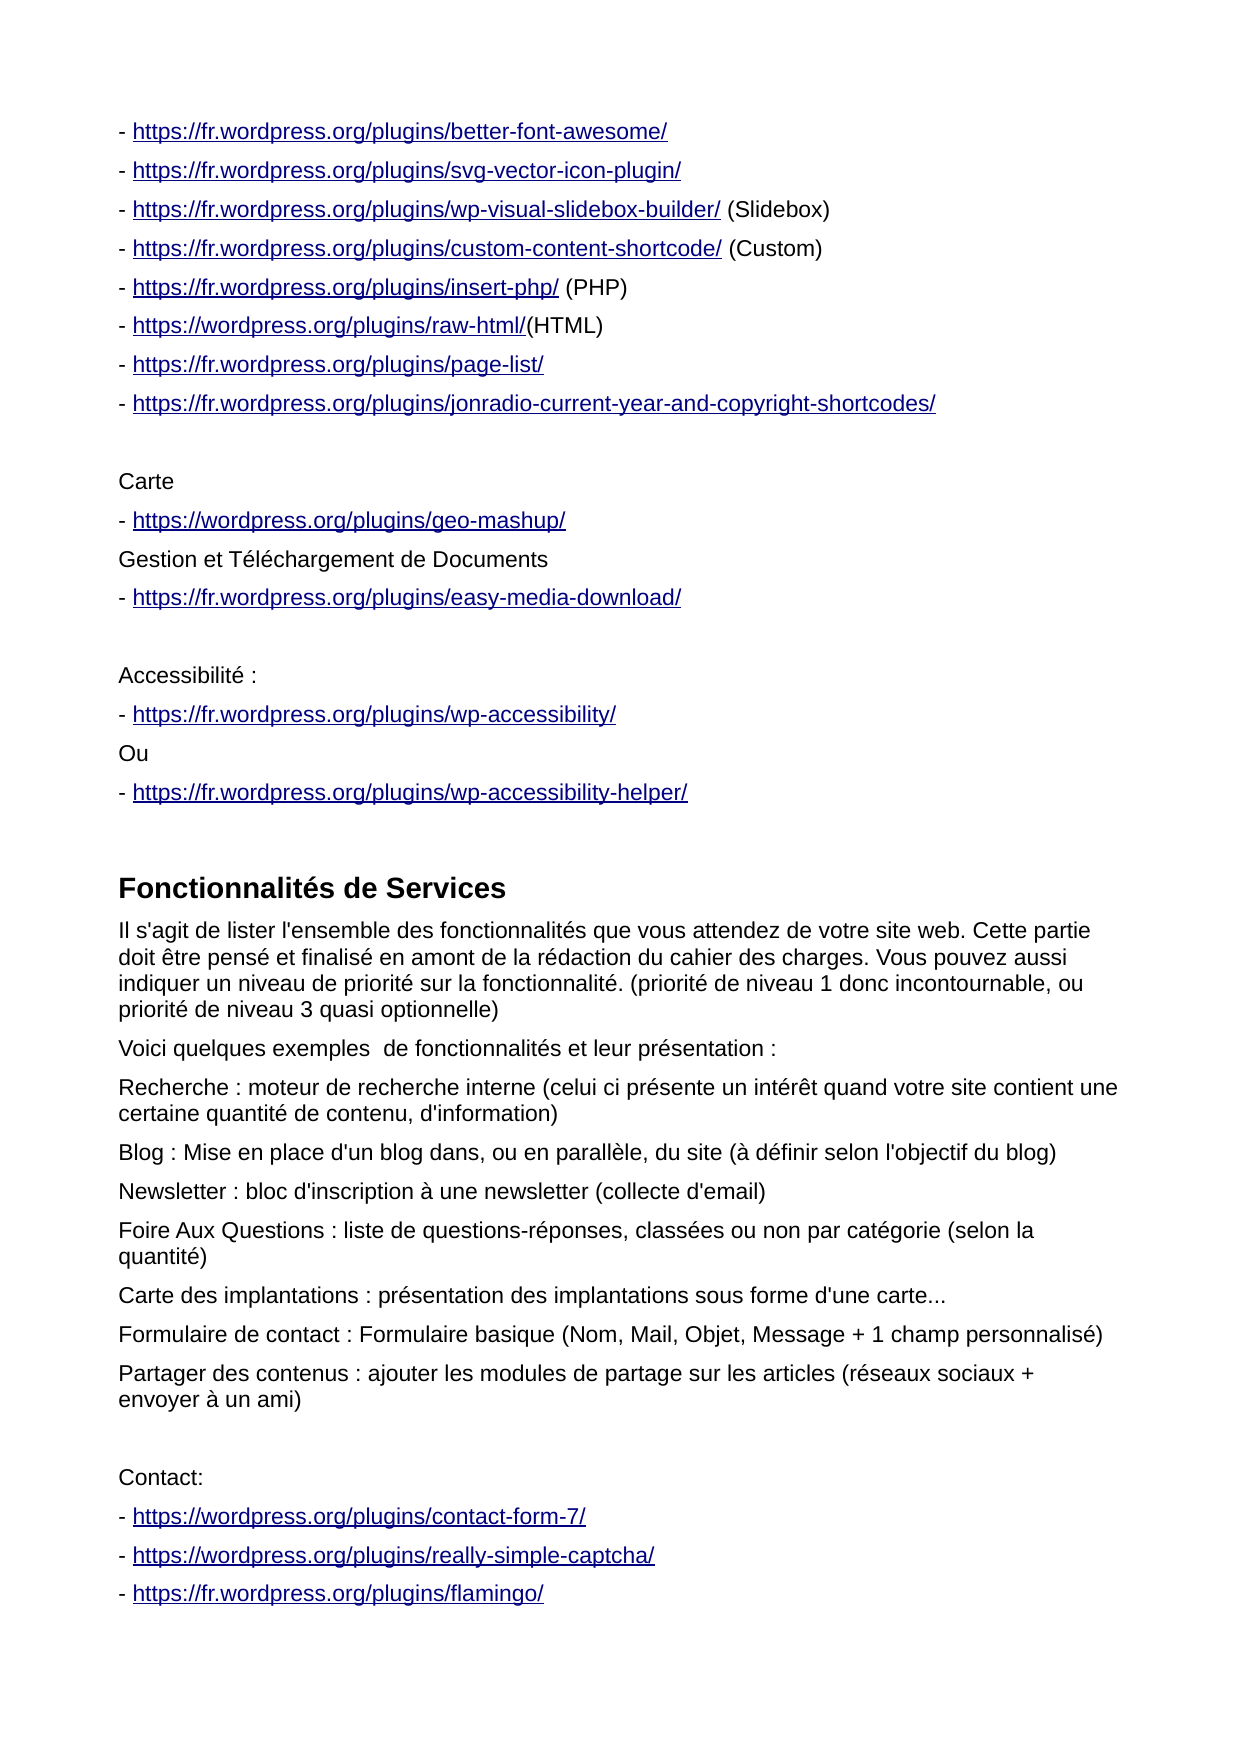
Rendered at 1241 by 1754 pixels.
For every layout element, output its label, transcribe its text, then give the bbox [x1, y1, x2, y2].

text - https://fr.wordpress.org/plugins/wp-accessibility-helper/ [118, 779, 1122, 805]
text - https://fr.wordpress.org/plugins/easy-media-download/ [118, 584, 1122, 611]
text - https://fr.wordpress.org/plugins/custom-content-shortcode/ (Custom) [118, 235, 1122, 261]
text - https://fr.wordpress.org/plugins/page-list/ [118, 351, 1122, 378]
text - https://fr.wordpress.org/plugins/flamingo/ [118, 1580, 1122, 1607]
text Blog : Mise en place d'un blog dans, ou en parallèle, du site (à définir selon l'objectif du blog) [118, 1139, 1122, 1166]
text Voici quelques exemples de fonctionnalités et leur présentation : [118, 1035, 1122, 1061]
text - https://fr.wordpress.org/plugins/wp-accessibility/ [118, 701, 1122, 727]
text Ou [118, 740, 1122, 766]
text - https://fr.wordpress.org/plugins/wp-visual-slidebox-builder/ (Slidebox) [118, 196, 1122, 222]
text Newsletter : bloc d'inscription à une newsletter (collecte d'email) [118, 1178, 1122, 1204]
text - https://fr.wordpress.org/plugins/better-font-awesome/ [118, 118, 1122, 144]
text Contact: [118, 1464, 1122, 1490]
text Gestion et Téléchargement de Documents [118, 546, 1122, 572]
text - https://wordpress.org/plugins/geo-mashup/ [118, 507, 1122, 533]
text Formulaire de contact : Formulaire basique (Nom, Mail, Objet, Message + 1 champ personnalisé) [118, 1321, 1122, 1347]
text - https://wordpress.org/plugins/raw-html/(HTML) [118, 312, 1122, 339]
text - https://wordpress.org/plugins/really-simple-captcha/ [118, 1542, 1122, 1568]
text Recherche : moteur de recherche interne (celui ci présente un intérêt quand votre site contient une certaine quantité de contenu, d'information) [118, 1074, 1122, 1127]
subtitle Fonctionnalités de Services [118, 871, 1122, 905]
text - https://wordpress.org/plugins/contact-form-7/ [118, 1503, 1122, 1529]
text - https://fr.wordpress.org/plugins/insert-php/ (PHP) [118, 273, 1122, 300]
text Foire Aux Questions : liste de questions-réponses, classées ou non par catégorie (selon la quantité) [118, 1217, 1122, 1269]
text Accessibilité : [118, 662, 1122, 688]
text - https://fr.wordpress.org/plugins/jonradio-current-year-and-copyright-shortcodes/ [118, 390, 1122, 416]
text Carte des implantations : présentation des implantations sous forme d'une carte... [118, 1282, 1122, 1308]
text Partager des contenus : ajouter les modules de partage sur les articles (réseaux sociaux + envoyer à un ami) [118, 1360, 1122, 1412]
text Carte [118, 468, 1122, 494]
text Il s'agit de lister l'ensemble des fonctionnalités que vous attendez de votre site web. Cette partie doit être pensé et finalisé en amont de la rédaction du cahier des charges. Vous pouvez aussi indiquer un niveau de priorité sur la fonctionnalité. (priorité de niveau 1 donc incontournable, ou priorité de niveau 3 quasi optionnelle) [118, 917, 1122, 1023]
text - https://fr.wordpress.org/plugins/svg-vector-icon-plugin/ [118, 157, 1122, 183]
